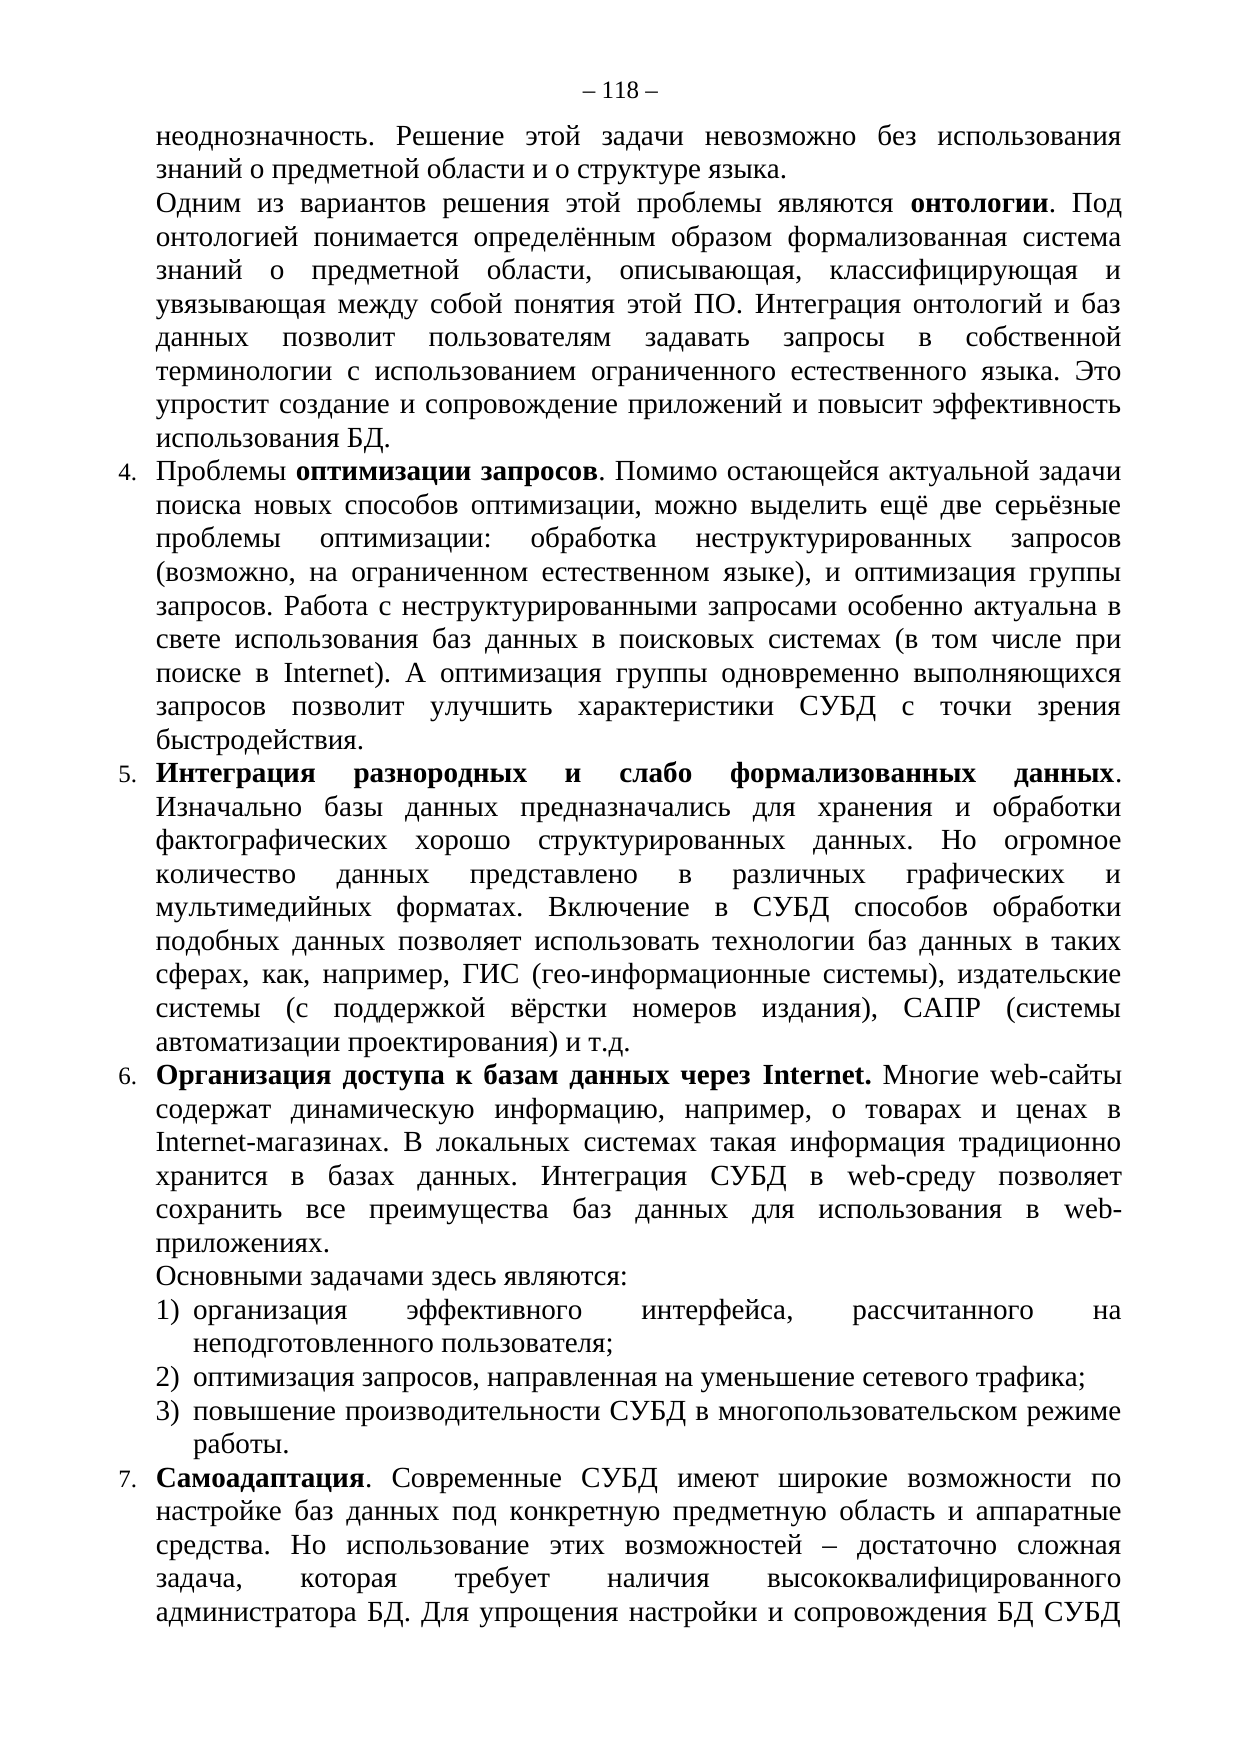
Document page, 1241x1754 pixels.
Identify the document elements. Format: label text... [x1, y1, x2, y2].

list повышение производительности СУБД в многопользовательском режиме работы. [155, 1393, 1122, 1460]
list Проблемы оптимизации запросов. Помимо остающейся актуальной задачи поиска новых способов оптимизации, можно выделить ещё две серьёзные проблемы оптимизации: обработка неструктурированных запросов (возможно, на ограниченном естественном языке), и оптимизация группы запросов. Работа с неструктурированными запросами особенно актуальна в свете использования баз данных в поисковых системах (в том числе при поиске в Internet). А оптимизация группы одновременно выполняющихся запросов позволит улучшить характеристики СУБД с точки зрения быстродействия. [118, 453, 1122, 755]
list организация эффективного интерфейса, рассчитанного на неподготовленного пользователя; [155, 1292, 1122, 1359]
text неоднозначность. Решение этой задачи невозможно без использования знаний о предметной области и о структуре языка. [156, 118, 1122, 185]
list Интеграция разнородных и слабо формализованных данных. Изначально базы данных предназначались для хранения и обработки фактографических хорошо структурированных данных. Но огромное количество данных представлено в различных графических и мультимедийных форматах. Включение в СУБД способов обработки подобных данных позволяет использовать технологии баз данных в таких сферах, как, например, ГИС (гео-информационные системы), издательские системы (с поддержкой вёрстки номеров издания), САПР (системы автоматизации проектирования) и т.д. [118, 755, 1122, 1057]
list Организация доступа к базам данных через Internet. Многие web-сайты содержат динамическую информацию, например, о товарах и ценах в Internet-магазинах. В локальных системах такая информация традиционно хранится в базах данных. Интеграция СУБД в web-среду позволяет сохранить все преимущества баз данных для использования в web-приложениях. [118, 1057, 1122, 1258]
list Самоадаптация. Современные СУБД имеют широкие возможности по настройке баз данных под конкретную предметную область и аппаратные средства. Но использование этих возможностей – достаточно сложная задача, которая требует наличия высококвалифицированного администратора БД. Для упрощения настройки и сопровождения БД СУБД [118, 1460, 1122, 1627]
list оптимизация запросов, направленная на уменьшение сетевого трафика; [155, 1359, 1122, 1393]
text Основными задачами здесь являются: [155, 1258, 1122, 1292]
text Одним из вариантов решения этой проблемы являются онтологии. Под онтологией понимается определённым образом формализованная система знаний о предметной области, описывающая, классифицирующая и увязывающая между собой понятия этой ПО. Интеграция онтологий и баз данных позволит пользователям задавать запросы в собственной терминологии с использованием ограниченного естественного языка. Это упростит создание и сопровождение приложений и повысит эффективность использования БД. [156, 185, 1122, 453]
